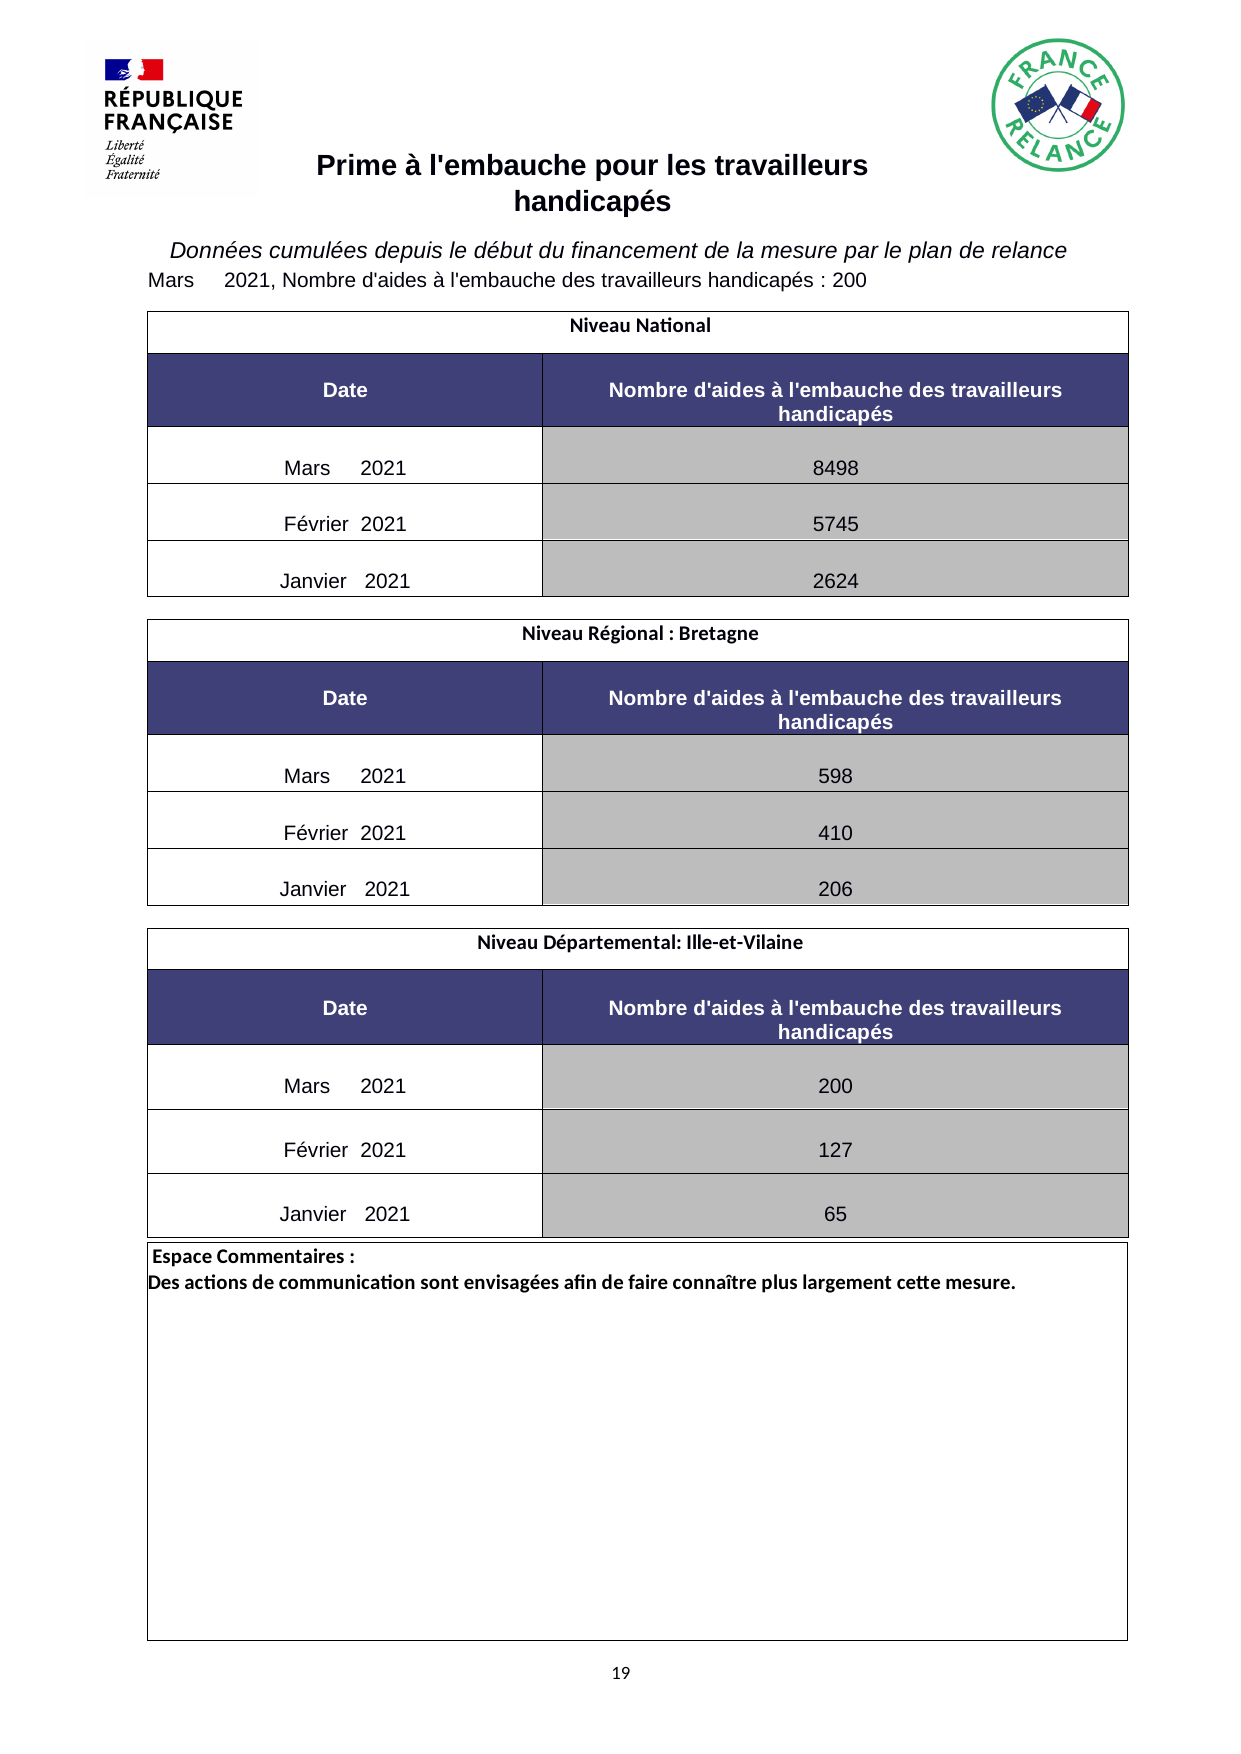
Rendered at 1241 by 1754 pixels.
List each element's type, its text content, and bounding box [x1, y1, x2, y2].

table_cell 410 [543, 792, 1128, 848]
table_cell 598 [543, 735, 1128, 791]
table_cell Janvier 2021 [148, 541, 542, 596]
text Mars 2021, Nombre d'aides à l'embauche des travailleurs handicapés : 200 [148, 268, 1093, 292]
table_cell 5745 [543, 484, 1128, 539]
table_header Niveau Régional : Bretagne [148, 620, 1128, 661]
picture [926, 17, 1189, 185]
table_cell 206 [543, 849, 1128, 904]
table_cell 8498 [543, 427, 1128, 483]
table_cell Février 2021 [148, 792, 542, 848]
table_cell Nombre d'aides à l'embauche des travailleurs handicapés [543, 354, 1128, 426]
table_cell Date [148, 970, 542, 1044]
table_cell 65 [543, 1174, 1128, 1237]
table_cell Mars 2021 [148, 1045, 542, 1108]
table_header Niveau Départemental: Ille-et-Vilaine [148, 929, 1128, 969]
table_cell Janvier 2021 [148, 1174, 542, 1237]
picture [84, 39, 263, 200]
table_cell Date [148, 662, 542, 734]
text Espace Commentaires : [148, 1243, 1127, 1269]
text 19 [0, 1661, 1238, 1684]
table_cell Janvier 2021 [148, 849, 542, 904]
table_cell Mars 2021 [148, 427, 542, 483]
table_cell 127 [543, 1110, 1128, 1173]
text Données cumulées depuis le début du financement de la mesure par le plan de relance [148, 237, 1093, 264]
text Des actions de communication sont envisagées afin de faire connaître plus largement cette mesure. [148, 1269, 1127, 1295]
text Prime à l'embauche pour les travailleurs handicapés [148, 148, 1093, 217]
table_header Niveau National [148, 312, 1128, 353]
table_cell Nombre d'aides à l'embauche des travailleurs handicapés [543, 662, 1128, 734]
table_cell Février 2021 [148, 1110, 542, 1173]
table_cell Nombre d'aides à l'embauche des travailleurs handicapés [543, 970, 1128, 1044]
table_cell Février 2021 [148, 484, 542, 539]
table_cell 200 [543, 1045, 1128, 1108]
table_cell Date [148, 354, 542, 426]
table_cell Mars 2021 [148, 735, 542, 791]
table_cell 2624 [543, 541, 1128, 596]
